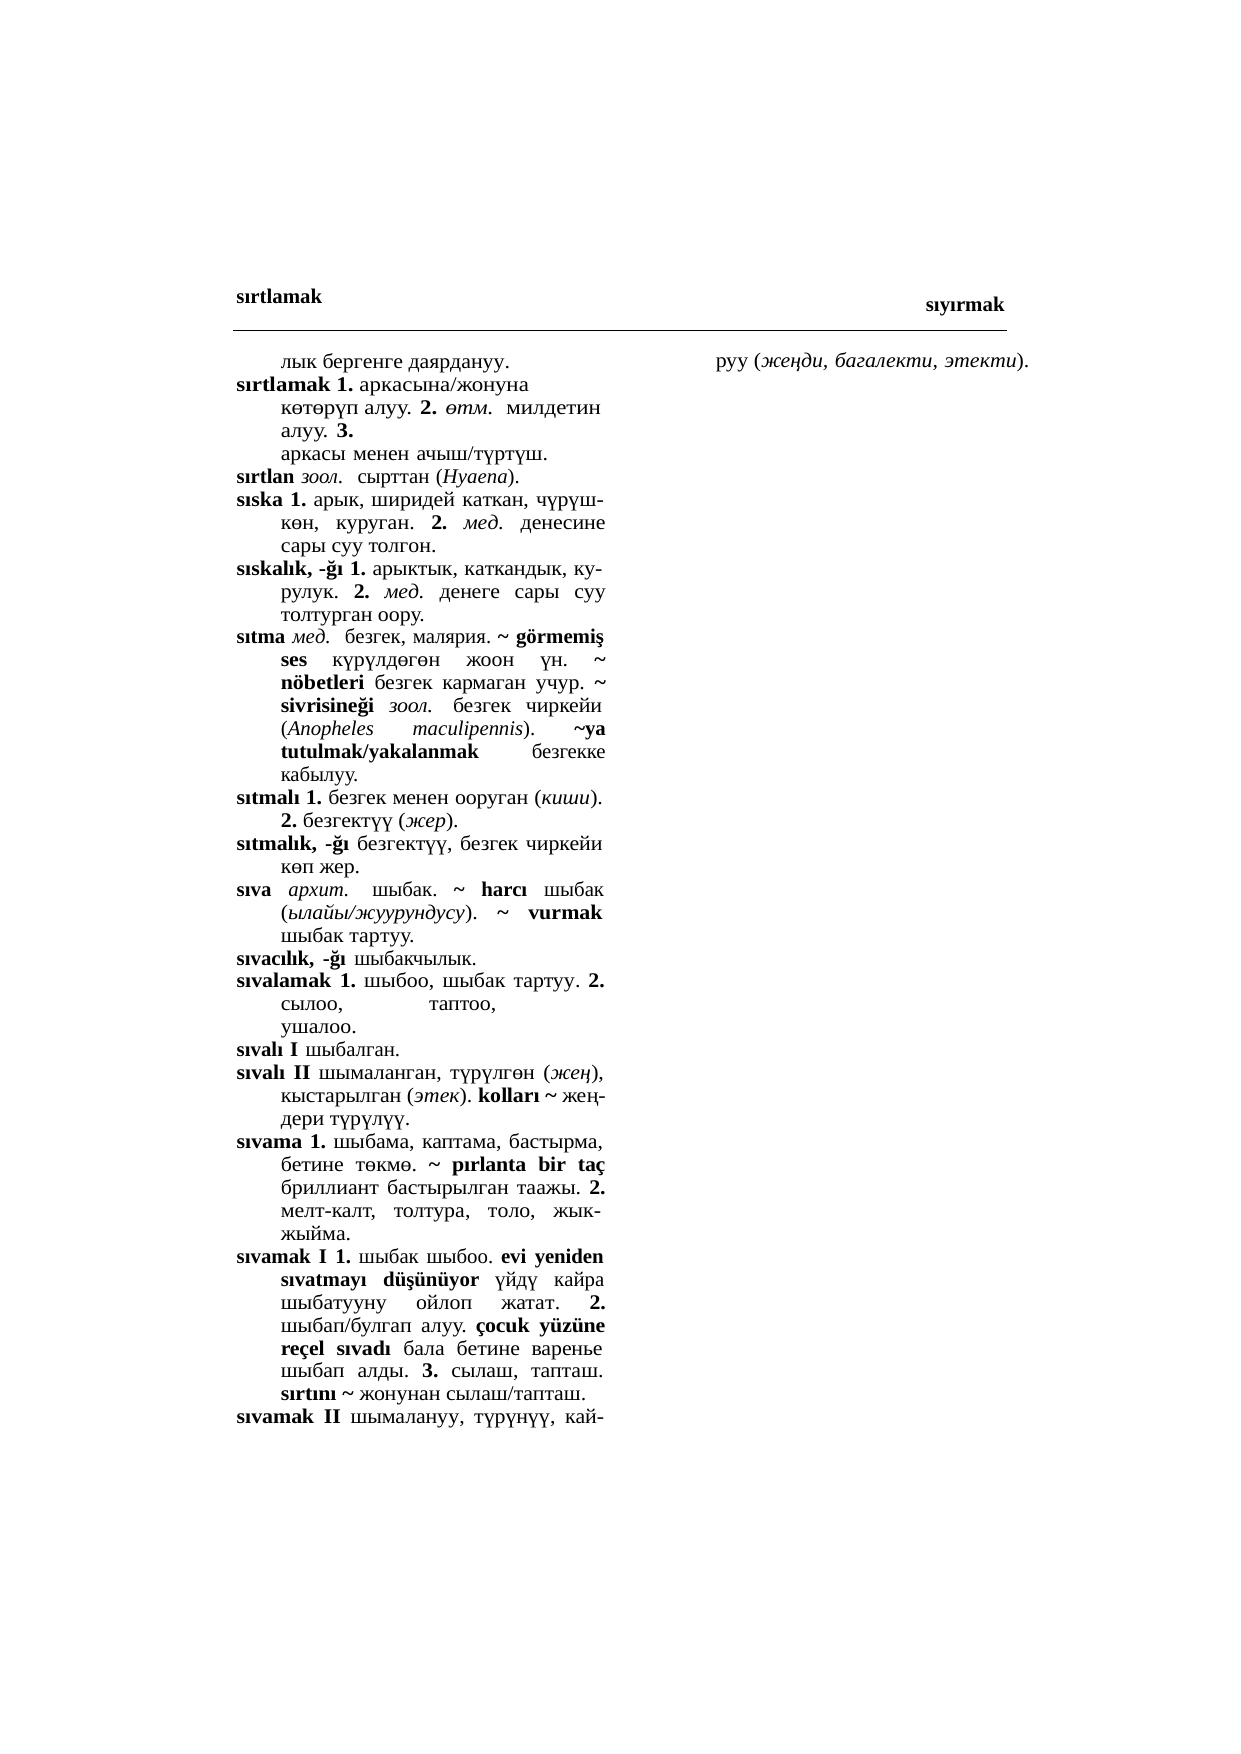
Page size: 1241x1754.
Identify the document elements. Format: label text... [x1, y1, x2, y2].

text sırtlamak 1. аркасына/жонуна көтөрүп алуу. 2. өтм. милдетин алуу. 3. [236, 373, 606, 442]
text шыбак тартуу. [281, 924, 416, 947]
text sıvama 1. шыбама, каптама, бастырма, [236, 1130, 606, 1153]
text кыстарылган (этек). kolları ~ жең- дери түрүлүү. [281, 1084, 606, 1130]
text sıtmalık, -ğı безгектүү, безгек чиркейи [236, 832, 606, 855]
text sıvalamak 1. шыбоо, шыбак тартуу. 2. [236, 969, 606, 992]
text sıskalık, -ğı 1. арыктык, каткандык, ку- [236, 557, 606, 579]
text sırtlan зоол. сырттан (Hyaena). [236, 465, 606, 488]
text sıvamak II шымалануу, түрүнүү, кай- [236, 1405, 606, 1428]
text көн, куруган. 2. мед. денесине сары суу толгон. [281, 511, 606, 557]
text sıva архит. шыбак. ~ harcı шыбак [236, 878, 606, 901]
text жыйма. [281, 1222, 352, 1245]
text sırtını ~ жонунан сылаш/тапташ. [281, 1382, 588, 1405]
text руу (жеңди, багалекти, этекти). [716, 349, 1054, 372]
text шыбатууну ойлоп жатат. 2. шыбап/булгап алуу. çocuk yüzüne reçel sıvadı бала бетине варенье [281, 1291, 606, 1359]
text sıvalı I шыбалган. [236, 1038, 606, 1061]
text көп жер. [281, 855, 361, 878]
text sıtmalı 1. безгек менен ооруган (киши). [236, 786, 606, 809]
text (ылайы/жуурундусу). ~ vurmak [281, 901, 606, 924]
text sıvamak I 1. шыбак шыбоо. evi yeniden sıvatmayı düşünüyor үйдү кайра [236, 1245, 606, 1291]
text sıtma мед. безгек, малярия. ~ görmemiş [236, 626, 606, 648]
text рулук. 2. мед. денеге сары суу толтурган оору. [281, 580, 606, 626]
text sıska 1. арык, ширидей каткан, чүрүш- [236, 488, 606, 511]
text sıvacılık, -ğı шыбакчылык. [236, 947, 606, 969]
text (Anopheles maculipennis). ~ya tutulmak/yakalanmak безгекке кабылуу. [281, 717, 606, 786]
text sıyırmak [926, 292, 1065, 316]
text бетине төкмө. ~ pırlanta bir taç бриллиант бастырылган таажы. 2. мелт-калт, толтура, толо, жык- [281, 1153, 606, 1222]
text лык бергенге даярдануу. [281, 349, 511, 373]
text аркасы менен ачыш/түртүш. [281, 442, 551, 465]
text шыбап алды. 3. сылаш, тапташ. [281, 1359, 606, 1382]
text сылоо, таптоо, ушалоо. [281, 992, 496, 1038]
text ses күрүлдөгөн жоон үн. ~ nöbetleri безгек кармаган учур. ~ sivrisineği зоол. безгек чиркейи [281, 648, 606, 717]
text 2. безгектүү (жер). [281, 809, 459, 832]
text sırtlamak [236, 284, 322, 308]
text sıvalı II шымаланган, түрүлгөн (жең), [236, 1061, 606, 1084]
